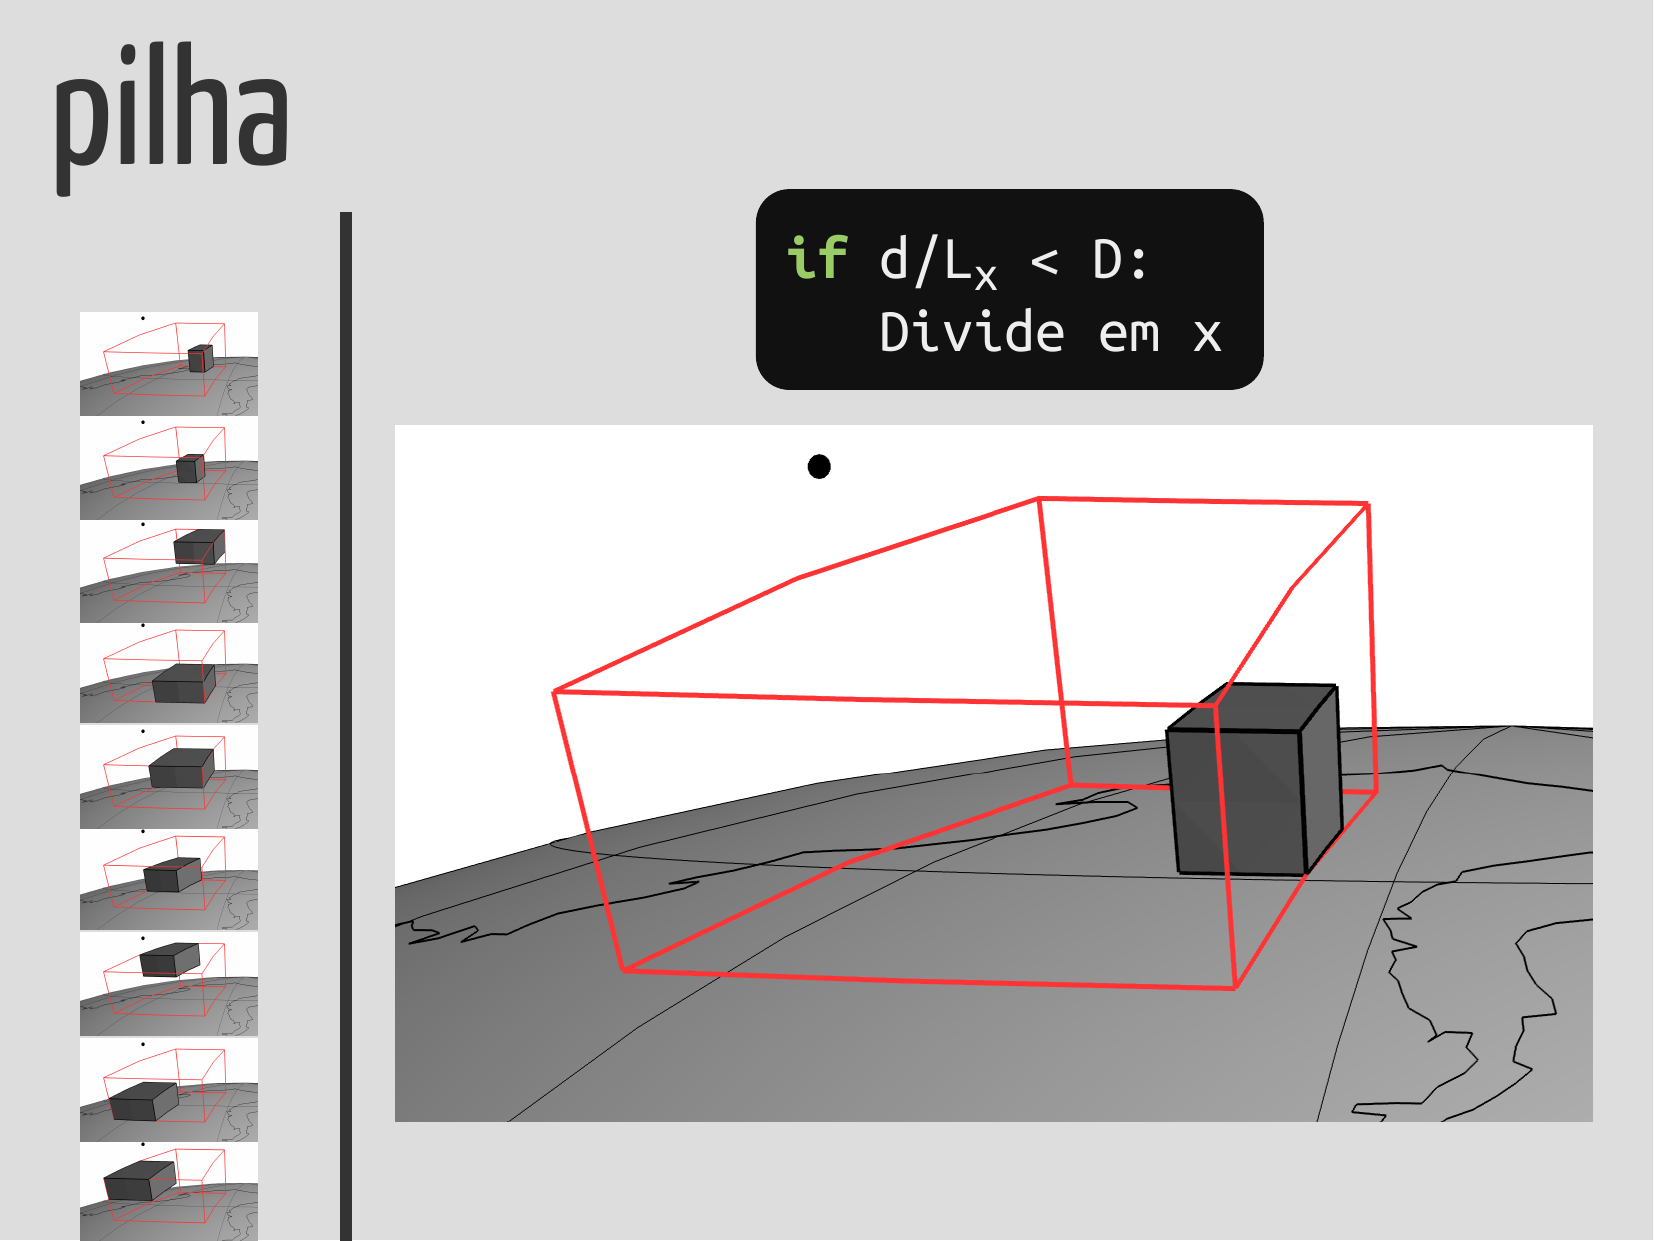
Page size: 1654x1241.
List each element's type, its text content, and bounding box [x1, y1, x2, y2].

text_box pilha [34, 0, 323, 207]
picture [80, 1038, 258, 1241]
picture [80, 725, 258, 930]
text_box if d/Lx < D: Divide em x [771, 218, 1239, 370]
picture [395, 425, 1593, 1122]
picture [80, 932, 258, 1036]
picture [80, 312, 258, 723]
text_box [755, 189, 1264, 390]
